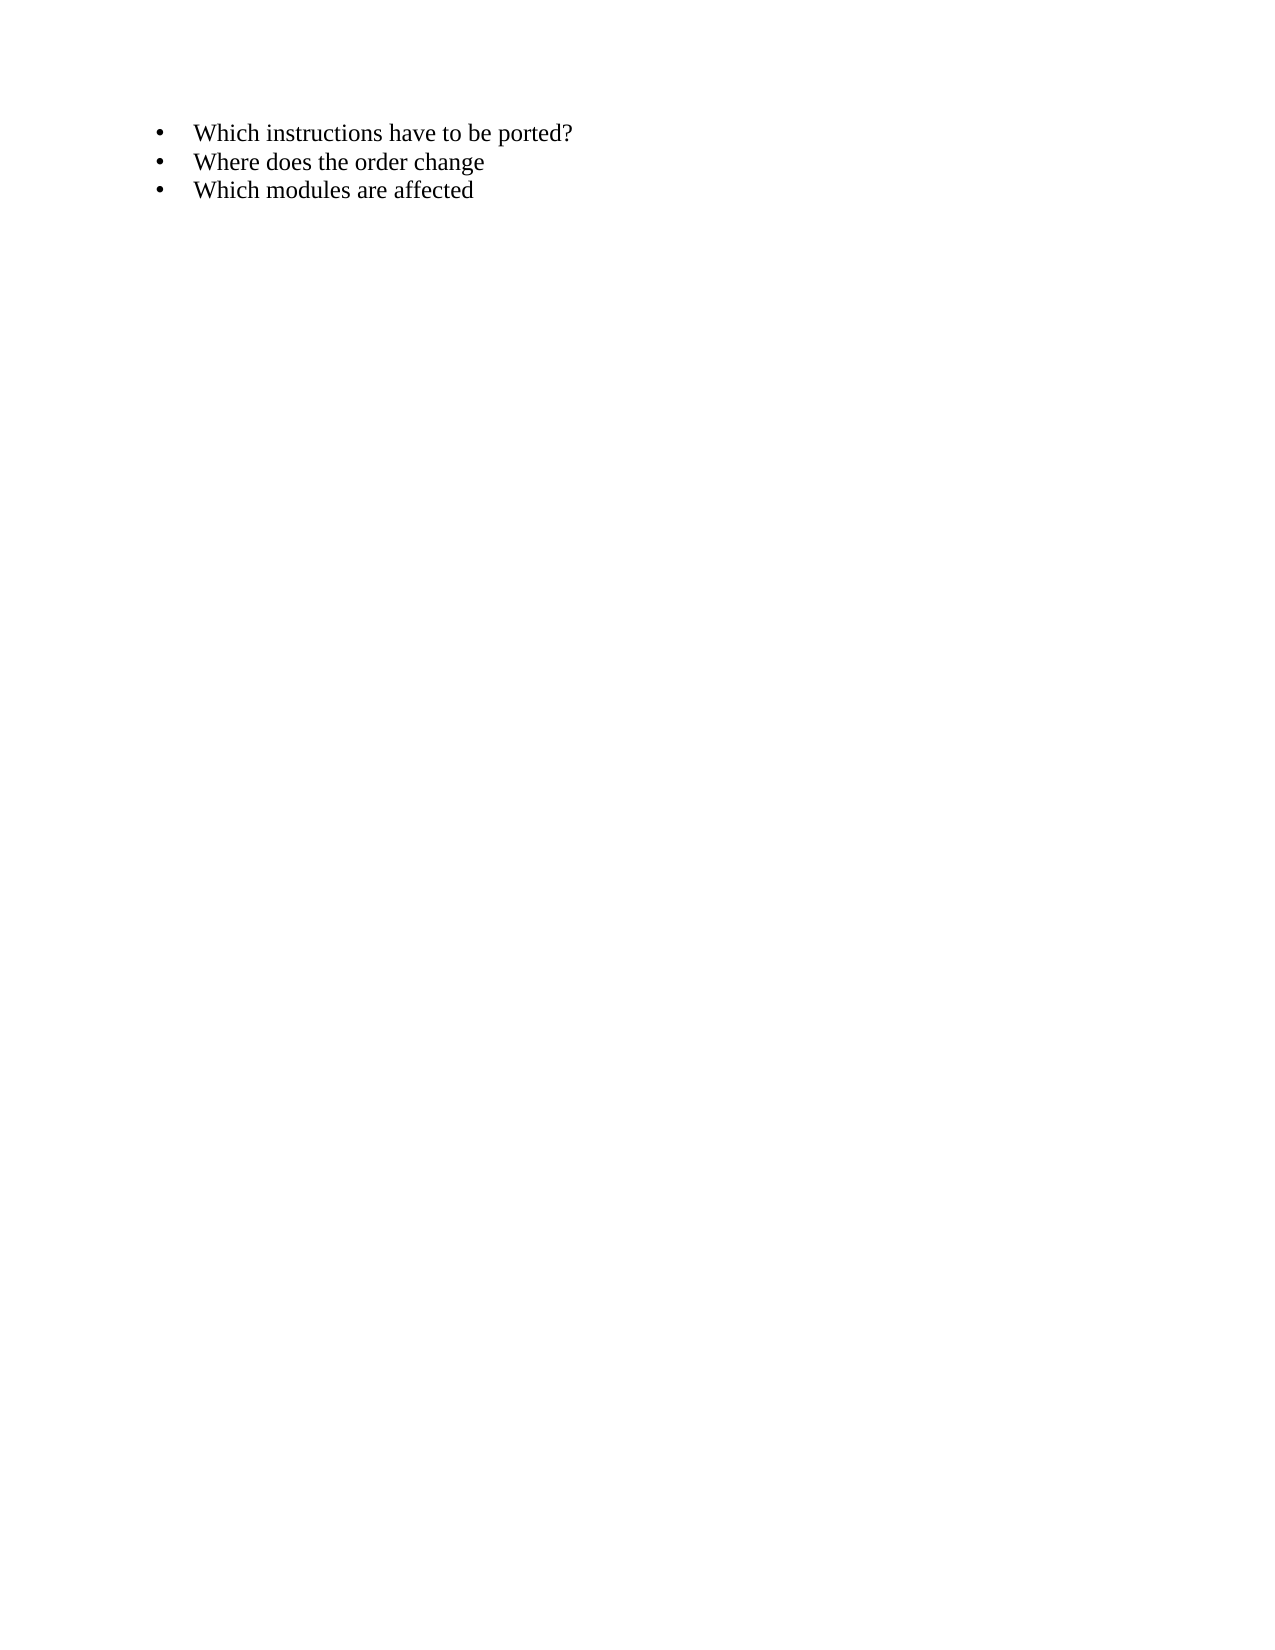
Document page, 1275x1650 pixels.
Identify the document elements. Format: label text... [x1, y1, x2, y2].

list Which instructions have to be ported? [156, 118, 1157, 147]
list Where does the order change [156, 147, 1157, 176]
list Which modules are affected [156, 176, 1157, 204]
